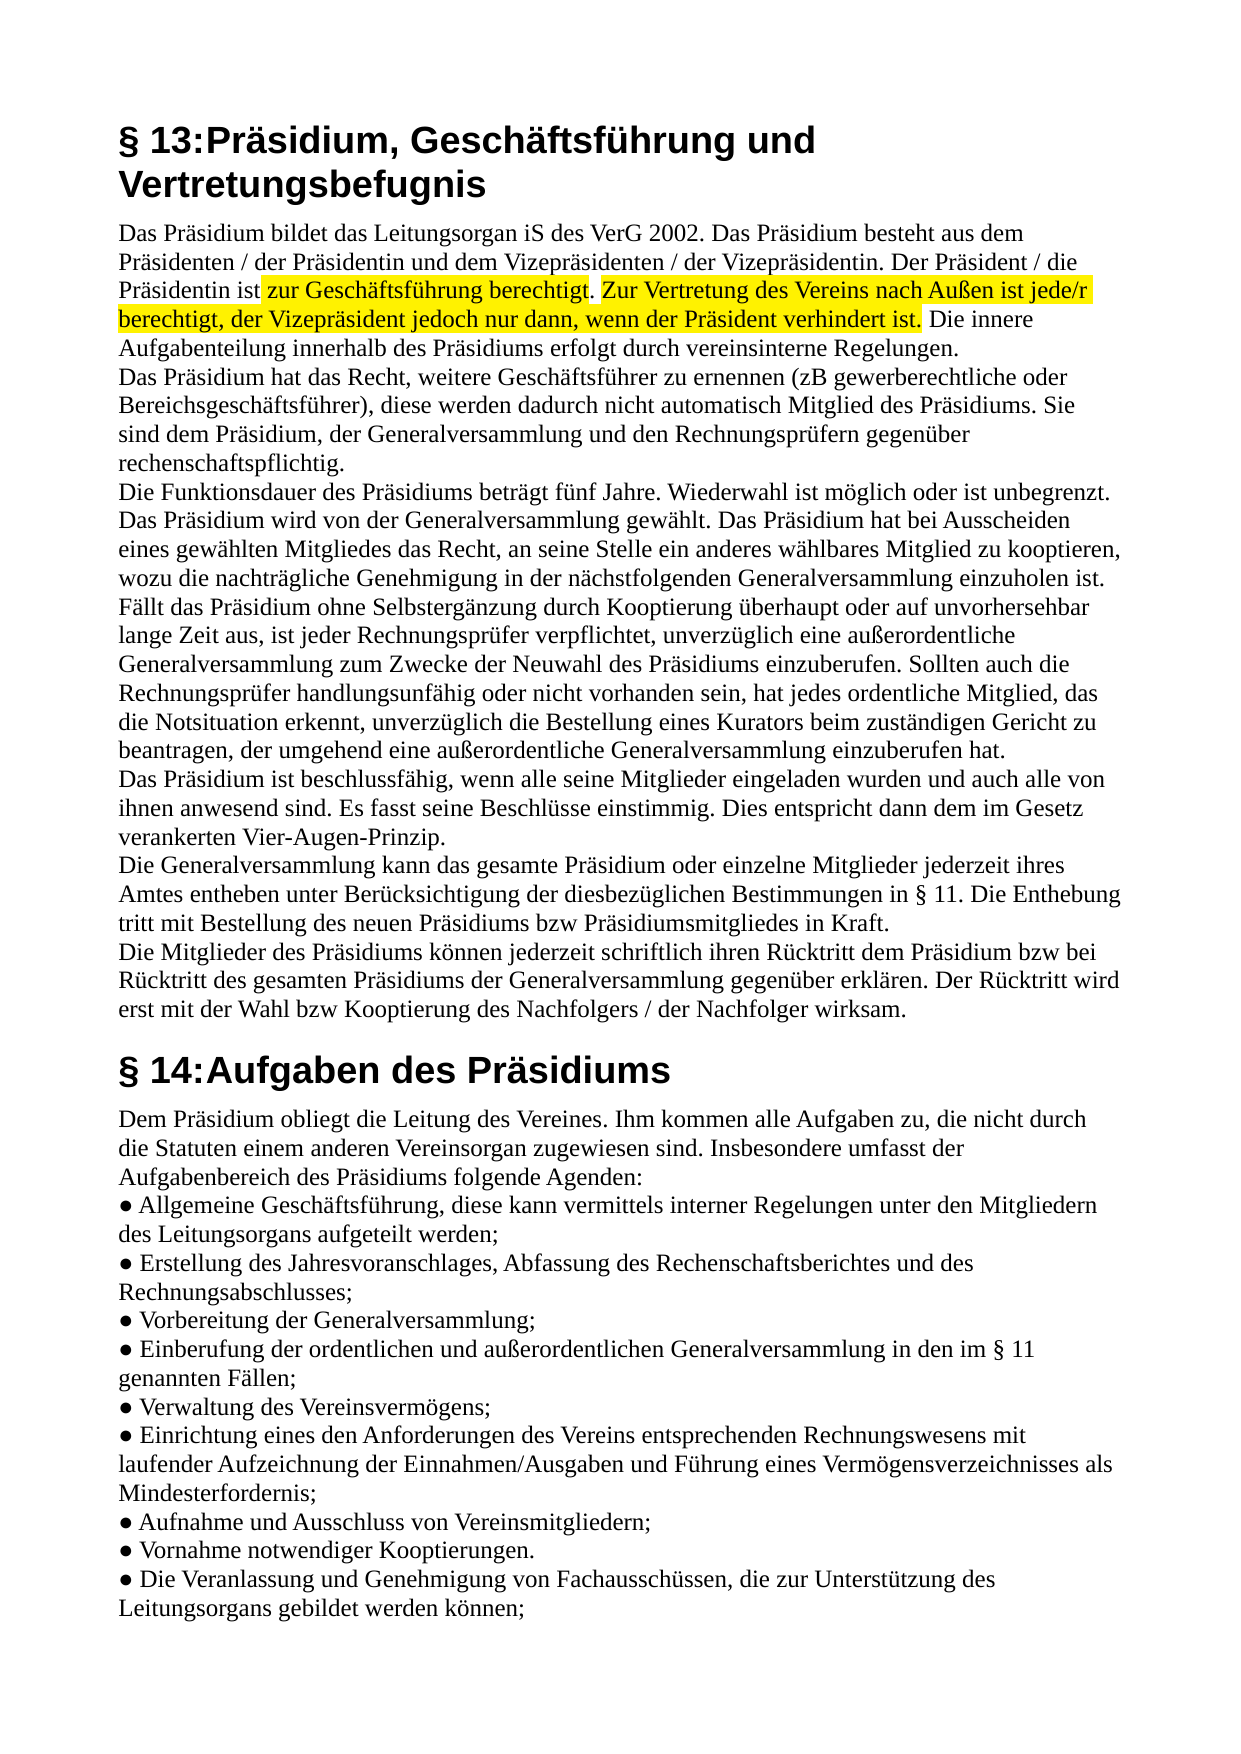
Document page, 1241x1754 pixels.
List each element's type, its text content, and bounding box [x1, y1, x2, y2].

text ● Erstellung des Jahresvoranschlages, Abfassung des Rechenschaftsberichtes und des Rechnungsabschlusses; [118, 1248, 1122, 1305]
text Dem Präsidium obliegt die Leitung des Vereines. Ihm kommen alle Aufgaben zu, die nicht durch die Statuten einem anderen Vereinsorgan zugewiesen sind. Insbesondere umfasst der Aufgabenbereich des Präsidiums folgende Agenden: [118, 1104, 1122, 1190]
text Das Präsidium hat das Recht, weitere Geschäftsführer zu ernennen (zB gewerberechtliche oder [118, 362, 1122, 390]
text Bereichsgeschäftsführer), diese werden dadurch nicht automatisch Mitglied des Präsidiums. Sie sind dem Präsidium, der Generalversammlung und den Rechnungsprüfern gegenüber rechenschaftspflichtig. [118, 390, 1122, 477]
text ● Einberufung der ordentlichen und außerordentlichen Generalversammlung in den im § 11 genannten Fällen; [118, 1334, 1122, 1392]
text ● Aufnahme und Ausschluss von Vereinsmitgliedern; [118, 1507, 1122, 1535]
subtitle Aufgaben des Präsidiums [118, 1048, 1122, 1092]
text Die Mitglieder des Präsidiums können jederzeit schriftlich ihren Rücktritt dem Präsidium bzw bei Rücktritt des gesamten Präsidiums der Generalversammlung gegenüber erklären. Der Rücktritt wird erst mit der Wahl bzw Kooptierung des Nachfolgers / der Nachfolger wirksam. [118, 937, 1122, 1023]
text Das Präsidium wird von der Generalversammlung gewählt. Das Präsidium hat bei Ausscheiden eines gewählten Mitgliedes das Recht, an seine Stelle ein anderes wählbares Mitglied zu kooptieren, wozu die nachträgliche Genehmigung in der nächstfolgenden Generalversammlung einzuholen ist. Fällt das Präsidium ohne Selbstergänzung durch Kooptierung überhaupt oder auf unvorhersehbar lange Zeit aus, ist jeder Rechnungsprüfer verpflichtet, unverzüglich eine außerordentliche Generalversammlung zum Zwecke der Neuwahl des Präsidiums einzuberufen. Sollten auch die Rechnungsprüfer handlungsunfähig oder nicht vorhanden sein, hat jedes ordentliche Mitglied, das die Notsituation erkennt, unverzüglich die Bestellung eines Kurators beim zuständigen Gericht zu beantragen, der umgehend eine außerordentliche Generalversammlung einzuberufen hat. [118, 505, 1122, 764]
text ● Vorbereitung der Generalversammlung; [118, 1305, 1122, 1334]
text ● Einrichtung eines den Anforderungen des Vereins entsprechenden Rechnungswesens mit laufender Aufzeichnung der Einnahmen/Ausgaben und Führung eines Vermögensverzeichnisses als [118, 1420, 1122, 1478]
text Das Präsidium bildet das Leitungsorgan iS des VerG 2002. Das Präsidium besteht aus dem Präsidenten / der Präsidentin und dem Vizepräsidenten / der Vizepräsidentin. Der Präsident / die Präsidentin ist zur Geschäftsführung berechtigt. Zur Vertretung des Vereins nach Außen ist jede/r berechtigt, der Vizepräsident jedoch nur dann, wenn der Präsident verhindert ist. Die innere Aufgabenteilung innerhalb des Präsidiums erfolgt durch vereinsinterne Regelungen. [118, 218, 1122, 362]
text Mindesterfordernis; [118, 1478, 1122, 1507]
text ● Vornahme notwendiger Kooptierungen. [118, 1535, 1122, 1564]
text Die Funktionsdauer des Präsidiums beträgt fünf Jahre. Wiederwahl ist möglich oder ist unbegrenzt. [118, 477, 1122, 505]
text ● Verwaltung des Vereinsvermögens; [118, 1392, 1122, 1420]
text ● Allgemeine Geschäftsführung, diese kann vermittels interner Regelungen unter den Mitgliedern des Leitungsorgans aufgeteilt werden; [118, 1190, 1122, 1248]
text ● Die Veranlassung und Genehmigung von Fachausschüssen, die zur Unterstützung des Leitungsorgans gebildet werden können; [118, 1564, 1122, 1622]
subtitle Präsidium, Geschäftsführung und Vertretungsbefugnis [118, 118, 1122, 205]
text Das Präsidium ist beschlussfähig, wenn alle seine Mitglieder eingeladen wurden und auch alle von ihnen anwesend sind. Es fasst seine Beschlüsse einstimmig. Dies entspricht dann dem im Gesetz verankerten Vier-Augen-Prinzip. [118, 764, 1122, 850]
text Die Generalversammlung kann das gesamte Präsidium oder einzelne Mitglieder jederzeit ihres Amtes entheben unter Berücksichtigung der diesbezüglichen Bestimmungen in § 11. Die Enthebung tritt mit Bestellung des neuen Präsidiums bzw Präsidiumsmitgliedes in Kraft. [118, 850, 1122, 937]
